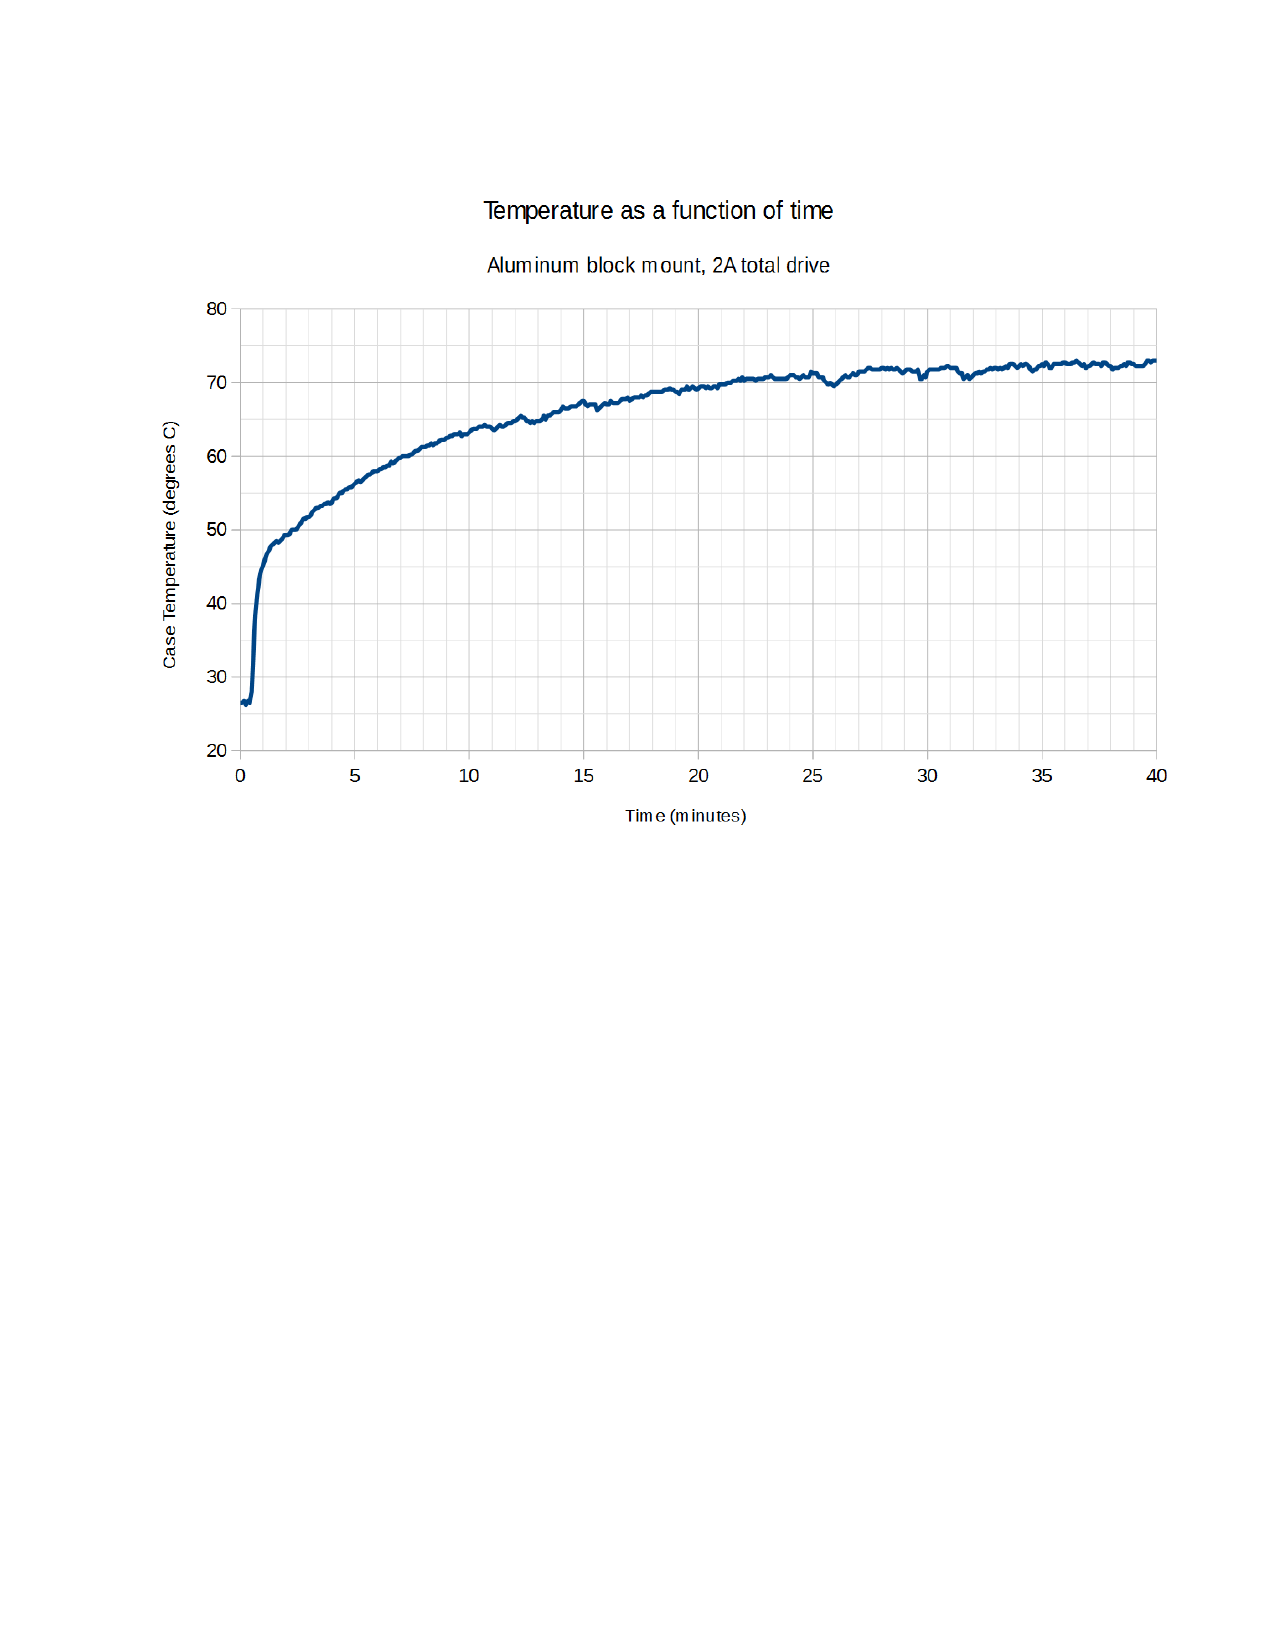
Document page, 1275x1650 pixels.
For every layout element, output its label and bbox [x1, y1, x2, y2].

picture [143, 184, 1182, 827]
